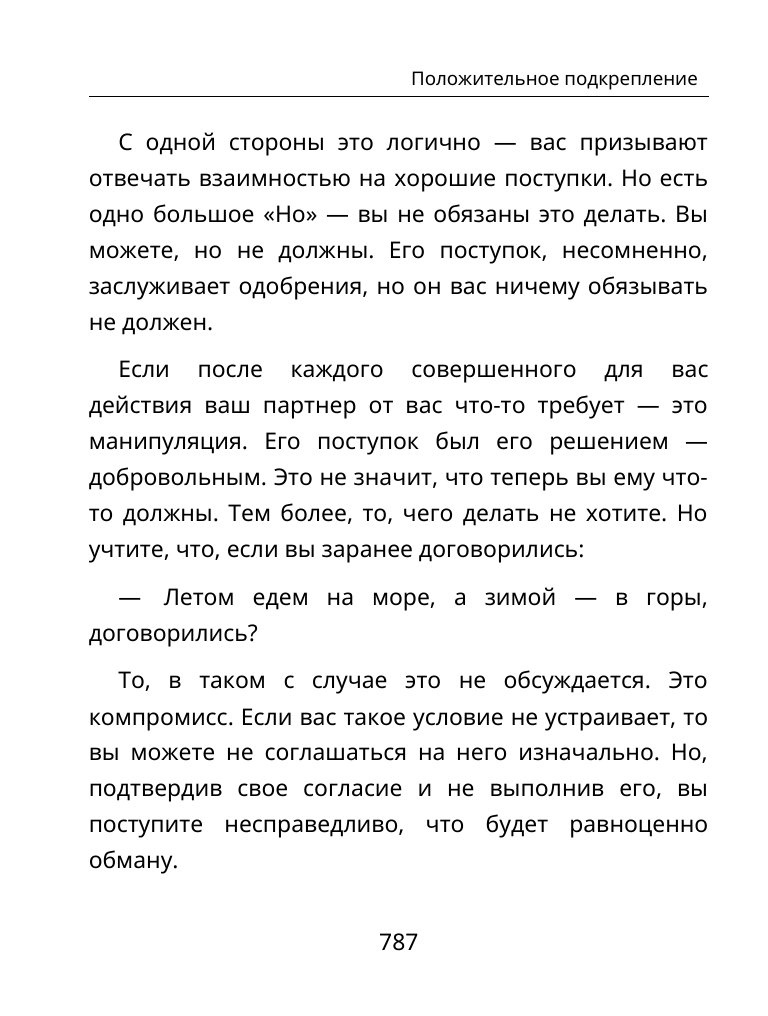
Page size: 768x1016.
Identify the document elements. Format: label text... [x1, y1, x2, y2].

text То, в таком с случае это не обсуждается. Это компромисс. Если вас такое условие не устраивает, то вы можете не соглашаться на него изначально. Но, подтвердив свое согласие и не выполнив его, вы поступите несправедливо, что будет равноценно обману. [88, 664, 709, 875]
list Летом едем на море, а зимой — в горы, договорились? [88, 581, 709, 648]
text С одной стороны это логично — вас призывают отвечать взаимностью на хорошие поступки. Но есть одно большое «Но» — вы не обязаны это делать. Вы можете, но не должны. Его поступок, несомненно, заслуживает одобрения, но он вас ничему обязывать не должен. [88, 126, 709, 337]
text Если после каждого совершенного для вас действия ваш партнер от вас что-то требует — это манипуляция. Его поступок был его решением — добровольным. Это не значит, что теперь вы ему что-то должны. Тем более, то, чего делать не хотите. Но учтите, что, если вы заранее договорились: [88, 353, 709, 564]
